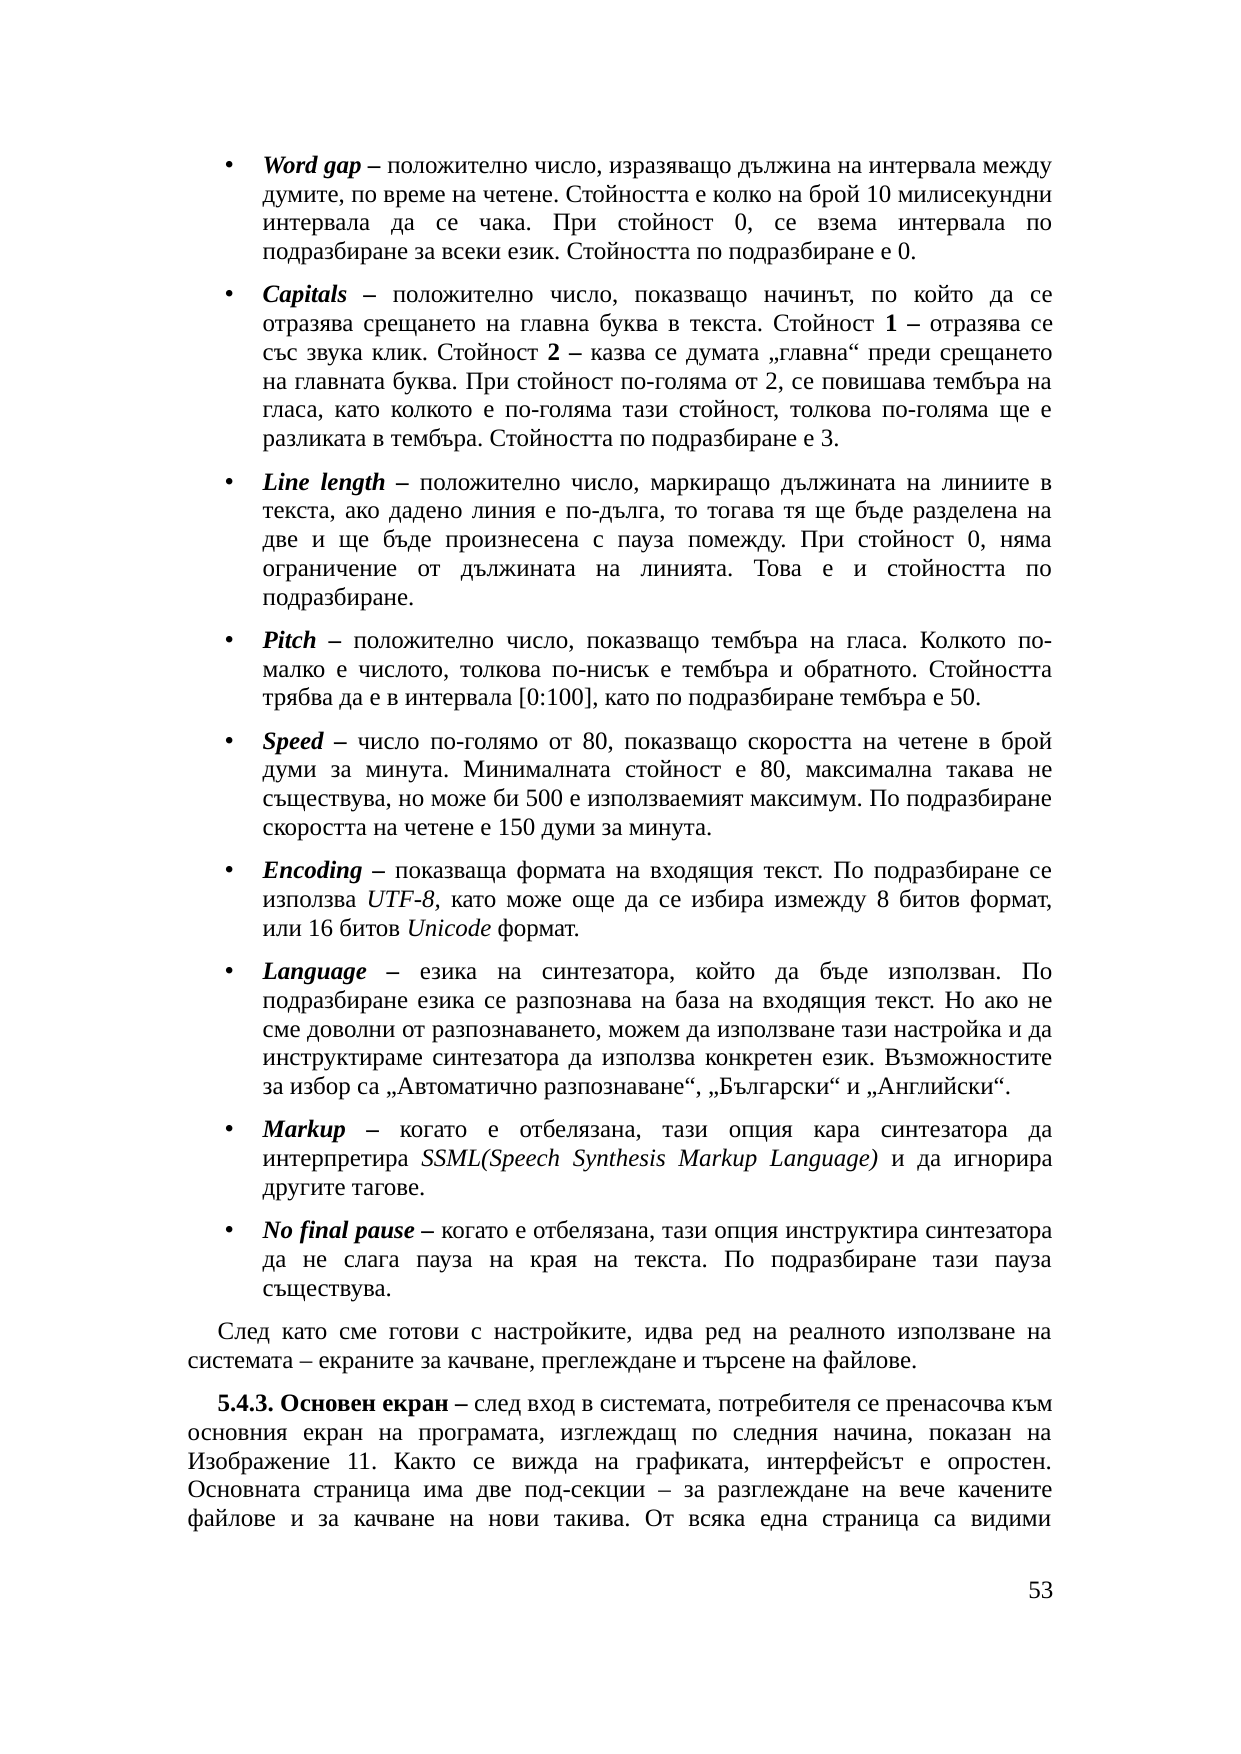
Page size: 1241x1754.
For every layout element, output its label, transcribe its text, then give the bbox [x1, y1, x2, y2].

list Word gap – положително число, изразяващо дължина на интервала между думите, по време на четене. Стойността е колко на брой 10 милисекундни интервала да се чака. При стойност 0, се взема интервала по подразбиране за всеки език. Стойността по подразбиране е 0. [225, 150, 1053, 265]
list Line length – положително число, маркиращо дължината на линиите в текста, ако дадено линия е по-дълга, то тогава тя ще бъде разделена на две и ще бъде произнесена с пауза помежду. При стойност 0, няма ограничение от дължината на линията. Това е и стойността по подразбиране. [225, 467, 1053, 610]
list Capitals – положително число, показващо начинът, по който да се отразява срещането на главна буква в текста. Стойност 1 – отразява се със звука клик. Стойност 2 – казва се думата „главна“ преди срещането на главната буква. При стойност по-голяма от 2, се повишава тембъра на гласа, като колкото е по-голяма тази стойност, толкова по-голяма ще е разликата в тембъра. Стойността по подразбиране е 3. [225, 279, 1053, 452]
text След като сме готови с настройките, идва ред на реалното използване на системата – екраните за качване, преглеждане и търсене на файлове. [187, 1316, 1053, 1374]
list Speed – число по-голямо от 80, показващо скоростта на четене в брой думи за минута. Минималната стойност е 80, максимална такава не съществува, но може би 500 е използваемият максимум. По подразбиране скоростта на четене е 150 думи за минута. [225, 726, 1053, 841]
list Language – езика на синтезатора, който да бъде използван. По подразбиране езика се разпознава на база на входящия текст. Но ако не сме доволни от разпознаването, можем да използване тази настройка и да инструктираме синтезатора да използва конкретен език. Възможностите за избор са „Автоматично разпознаване“, „Български“ и „Английски“. [225, 956, 1053, 1100]
list Encoding – показваща формата на входящия текст. По подразбиране се използва UTF-8, като може още да се избира измежду 8 битов формат, или 16 битов Unicode формат. [225, 855, 1053, 942]
list Pitch – положително число, показващо тембъра на гласа. Колкото по-малко е числото, толкова по-нисък е тембъра и обратното. Стойността трябва да е в интервала [0:100], като по подразбиране тембъра е 50. [225, 625, 1053, 711]
list Markup – когато е отбелязана, тази опция кара синтезатора да интерпретира SSML(Speech Synthesis Markup Language) и да игнорира другите тагове. [225, 1114, 1053, 1201]
list No final pause – когато е отбелязана, тази опция инструктира синтезатора да не слага пауза на края на текста. По подразбиране тази пауза съществува. [225, 1215, 1053, 1302]
text 5.4.3. Основен екран – след вход в системата, потребителя се пренасочва към основния екран на програмата, изглеждащ по следния начина, показан на Изображение 11. Както се вижда на графиката, интерфейсът е опростен. Основната страница има две под-секции – за разглеждане на вече качените файлове и за качване на нови такива. От всяка една страница са видими [187, 1388, 1053, 1532]
